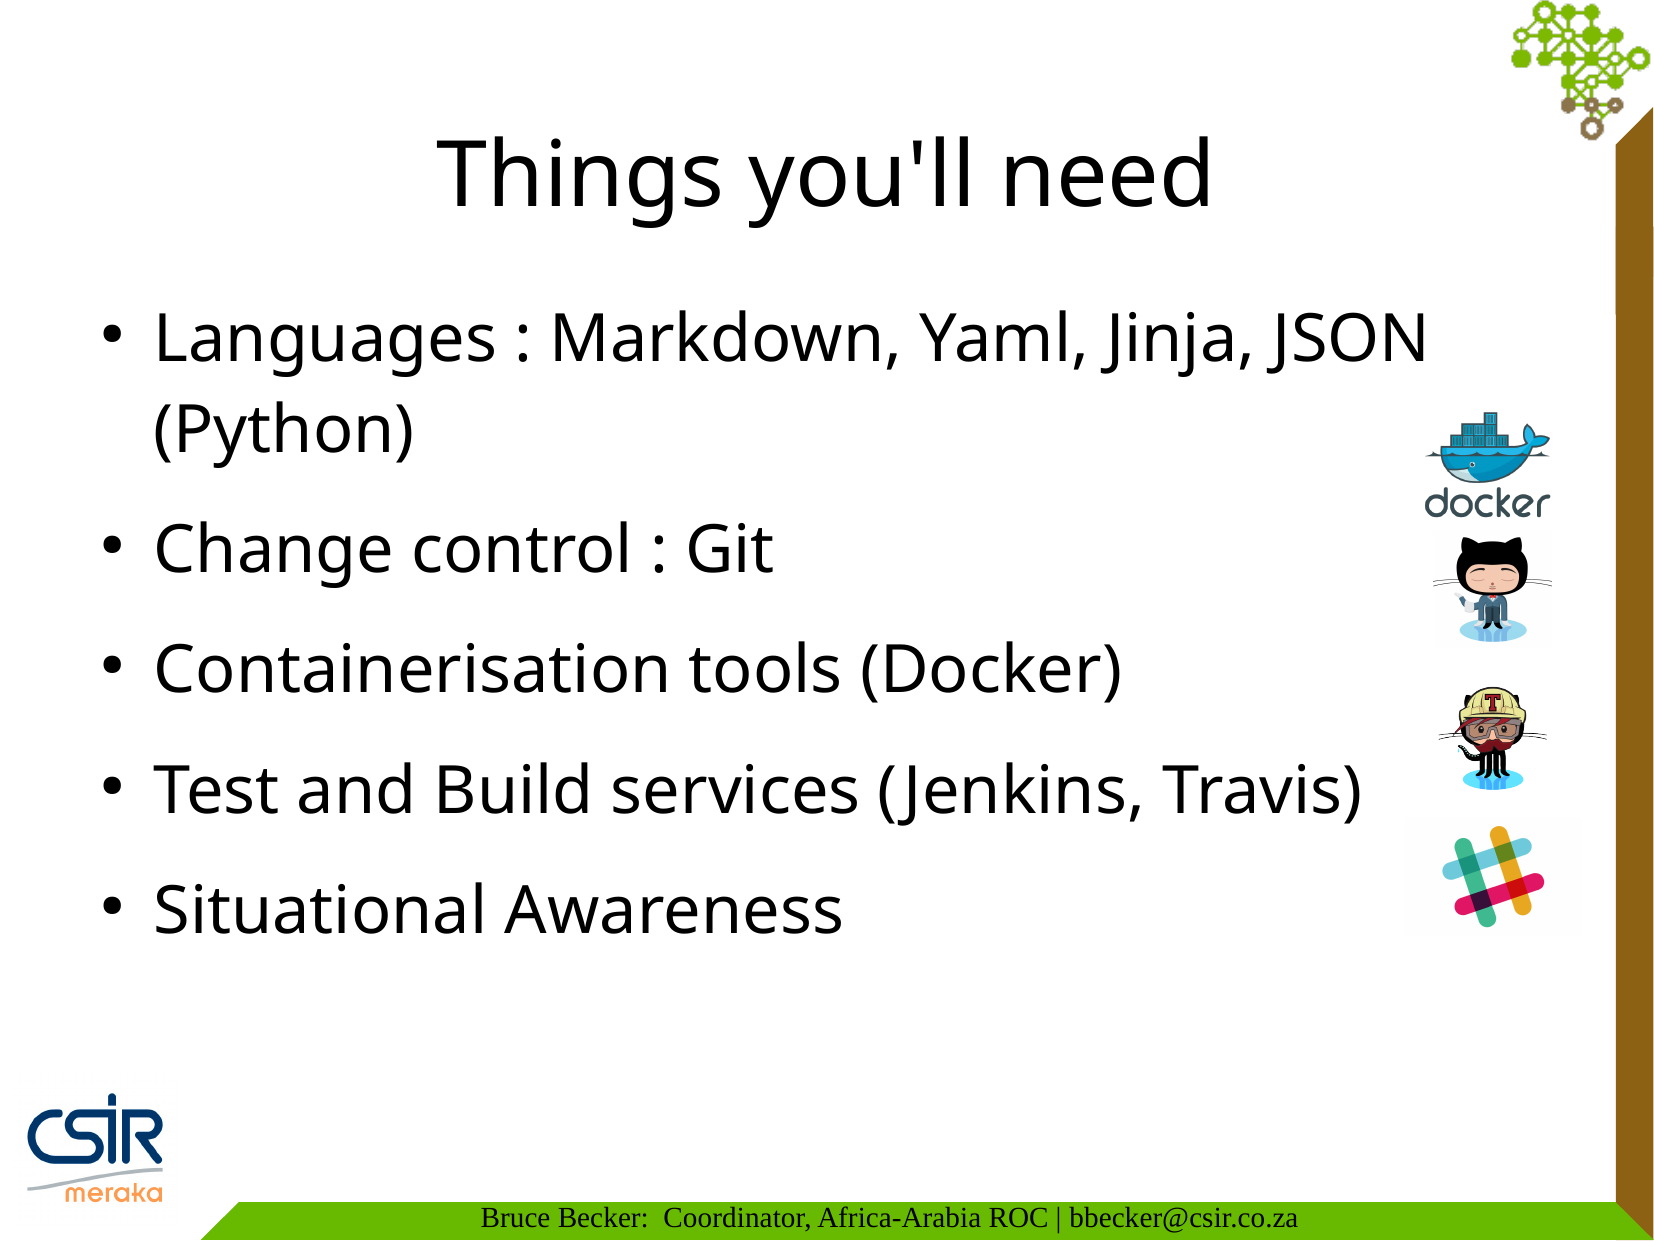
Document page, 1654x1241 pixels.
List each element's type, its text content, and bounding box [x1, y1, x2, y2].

picture [1432, 680, 1553, 800]
picture [1417, 406, 1561, 526]
picture [12, 1074, 178, 1225]
list Languages : Markdown, Yaml, Jinja, JSON (Python) Change control : Git Containerisation tools (Docker) Test and Build services (Jenkins, Travis) Situational Awareness [82, 290, 1571, 1010]
picture [1503, 0, 1654, 144]
picture [1433, 530, 1552, 650]
picture [1404, 817, 1582, 936]
title Things you'll need [82, 67, 1571, 275]
